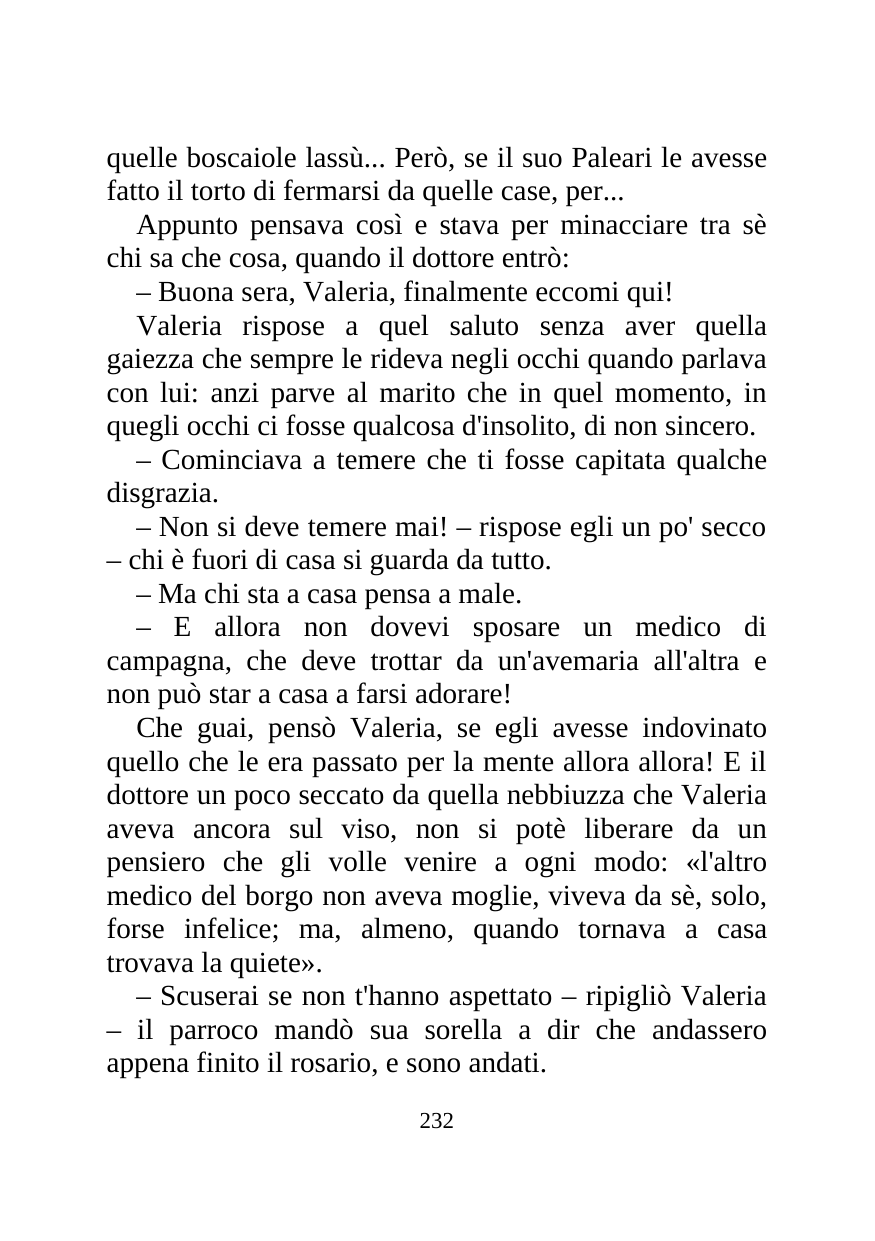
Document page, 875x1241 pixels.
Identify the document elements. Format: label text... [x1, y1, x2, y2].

text – Cominciava a temere che ti fosse capitata qualche disgrazia. [106, 442, 768, 509]
text Valeria rispose a quel saluto senza aver quella gaiezza che sempre le rideva negli occhi quando parlava con lui: anzi parve al marito che in quel momento, in quegli occhi ci fosse qualcosa d'insolito, di non sincero. [106, 308, 768, 442]
text Appunto pensava così e stava per minacciare tra sè chi sa che cosa, quando il dottore entrò: [106, 207, 768, 274]
text – Ma chi sta a casa pensa a male. [106, 576, 768, 609]
text Che guai, pensò Valeria, se egli avesse indovinato quello che le era passato per la mente allora allora! E il dottore un poco seccato da quella nebbiuzza che Valeria aveva ancora sul viso, non si potè liberare da un pensiero che gli volle venire a ogni modo: «l'altro medico del borgo non aveva moglie, viveva da sè, solo, forse infelice; ma, almeno, quando tornava a casa trovava la quiete». [106, 710, 768, 978]
text – Buona sera, Valeria, finalmente eccomi qui! [106, 274, 768, 308]
text – Scuserai se non t'hanno aspettato – ripigliò Valeria – il parroco mandò sua sorella a dir che andassero appena finito il rosario, e sono andati. [106, 978, 768, 1079]
text – Non si deve temere mai! – rispose egli un po' secco – chi è fuori di casa si guarda da tutto. [106, 509, 768, 576]
text quelle boscaiole lassù... Però, se il suo Paleari le avesse fatto il torto di fermarsi da quelle case, per... [106, 140, 768, 207]
text – E allora non dovevi sposare un medico di campagna, che deve trottar da un'avemaria all'altra e non può star a casa a farsi adorare! [106, 609, 768, 710]
